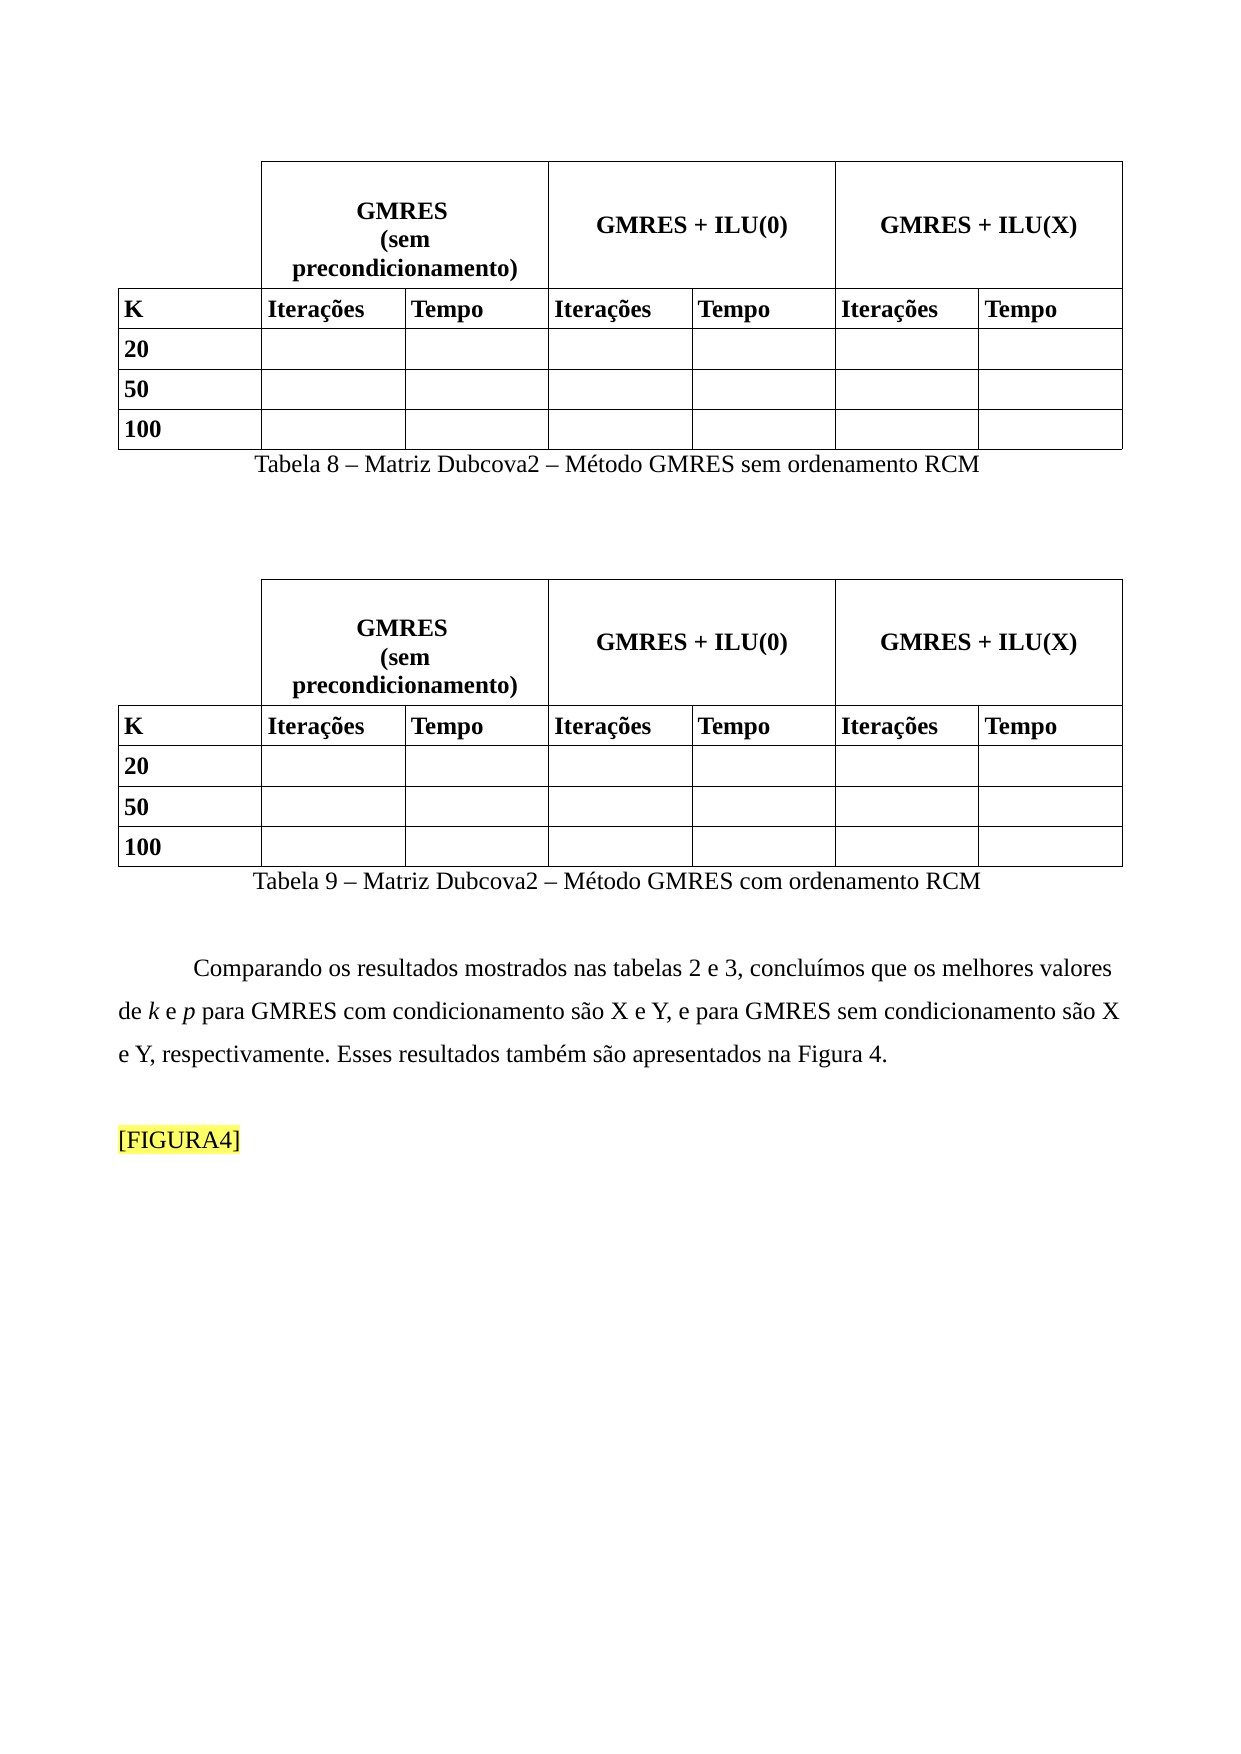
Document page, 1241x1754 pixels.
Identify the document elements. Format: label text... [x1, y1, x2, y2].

table_cell [549, 329, 692, 368]
table_cell Iterações [836, 706, 978, 745]
table_cell Iterações [549, 706, 692, 745]
table_cell Iterações [549, 289, 692, 328]
table_cell [979, 329, 1122, 368]
table_header GMRES + ILU(X) [836, 580, 1122, 705]
text Comparando os resultados mostrados nas tabelas 2 e 3, concluímos que os melhores valores de k e p para GMRES com condicionamento são X e Y, e para GMRES sem condicionamento são X e Y, respectivamente. Esses resultados também são apresentados na Figura 4. [118, 953, 1122, 1068]
table_header GMRES + ILU(0) [549, 580, 835, 705]
table_cell [693, 746, 835, 786]
table_header GMRES + ILU(0) [549, 162, 835, 288]
table_cell [549, 827, 692, 866]
table_cell [262, 329, 405, 368]
table_cell [262, 827, 405, 866]
table_cell [693, 827, 835, 866]
text Tabela 9 – Matriz Dubcova2 – Método GMRES com ordenamento RCM [118, 867, 1122, 895]
table_cell [979, 370, 1122, 409]
table_cell 20 [119, 746, 261, 786]
table_cell 100 [119, 410, 261, 449]
table_cell [262, 787, 405, 826]
table_cell [262, 410, 405, 449]
table_cell [693, 329, 835, 368]
table_cell [406, 787, 548, 826]
table_cell [979, 787, 1122, 826]
table_cell K [119, 289, 261, 328]
table_header GMRES (sem precondicionamento) [262, 162, 548, 288]
table_cell [549, 410, 692, 449]
table_cell [549, 746, 692, 786]
table_cell [836, 787, 978, 826]
table_cell [549, 787, 692, 826]
table_cell 100 [119, 827, 261, 866]
table_cell [406, 746, 548, 786]
table_cell [836, 370, 978, 409]
table_cell Tempo [979, 289, 1122, 328]
table_cell Iterações [836, 289, 978, 328]
table_cell Iterações [262, 289, 405, 328]
table_header GMRES + ILU(X) [836, 162, 1122, 288]
table_cell Tempo [693, 289, 835, 328]
table_cell [693, 410, 835, 449]
table_cell [979, 746, 1122, 786]
table_cell [836, 827, 978, 866]
table_cell [979, 410, 1122, 449]
table_cell [836, 410, 978, 449]
table_cell [406, 410, 548, 449]
table_cell [549, 370, 692, 409]
table_cell [262, 746, 405, 786]
text Tabela 8 – Matriz Dubcova2 – Método GMRES sem ordenamento RCM [118, 450, 1122, 478]
table_cell [693, 787, 835, 826]
table_cell K [119, 706, 261, 745]
table_cell 50 [119, 370, 261, 409]
table_cell Tempo [406, 289, 548, 328]
table_cell [406, 827, 548, 866]
table_cell [836, 746, 978, 786]
table_cell [693, 370, 835, 409]
table_header [118, 161, 261, 288]
table_cell [979, 827, 1122, 866]
table_cell 20 [119, 329, 261, 368]
table_cell 50 [119, 787, 261, 826]
table_cell [262, 370, 405, 409]
table_header GMRES (sem precondicionamento) [262, 580, 548, 705]
table_header [118, 579, 261, 705]
table_cell [406, 370, 548, 409]
table_cell Tempo [693, 706, 835, 745]
table_cell Tempo [406, 706, 548, 745]
table_cell Iterações [262, 706, 405, 745]
table_cell [836, 329, 978, 368]
table_cell [406, 329, 548, 368]
table_cell Tempo [979, 706, 1122, 745]
text [FIGURA4] [118, 1125, 1122, 1154]
